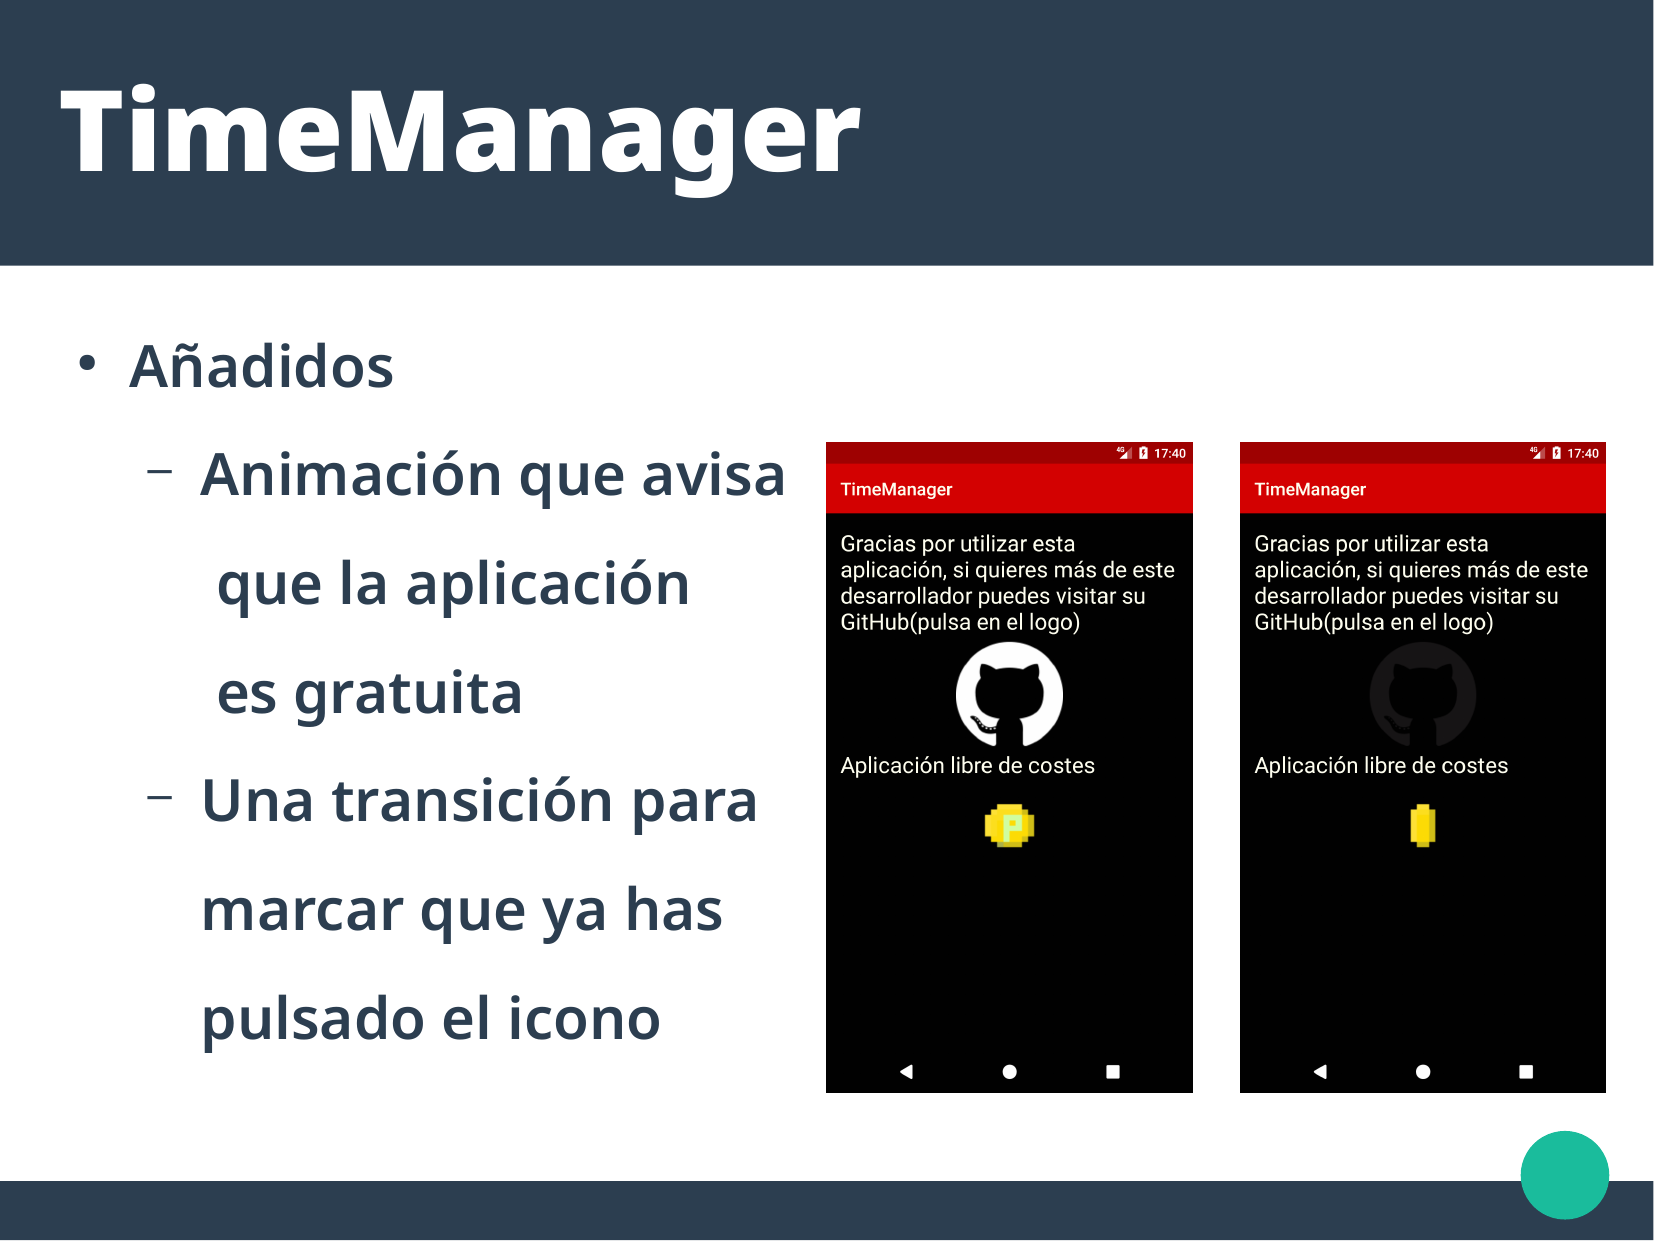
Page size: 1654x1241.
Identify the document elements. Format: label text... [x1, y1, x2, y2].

picture [1240, 442, 1606, 1093]
title TimeManager [59, 49, 1595, 207]
picture [826, 442, 1193, 1093]
list Añadidos Animación que avisa que la aplicación es gratuita Una transición para marcar que ya has pulsado el icono [59, 324, 1595, 1152]
